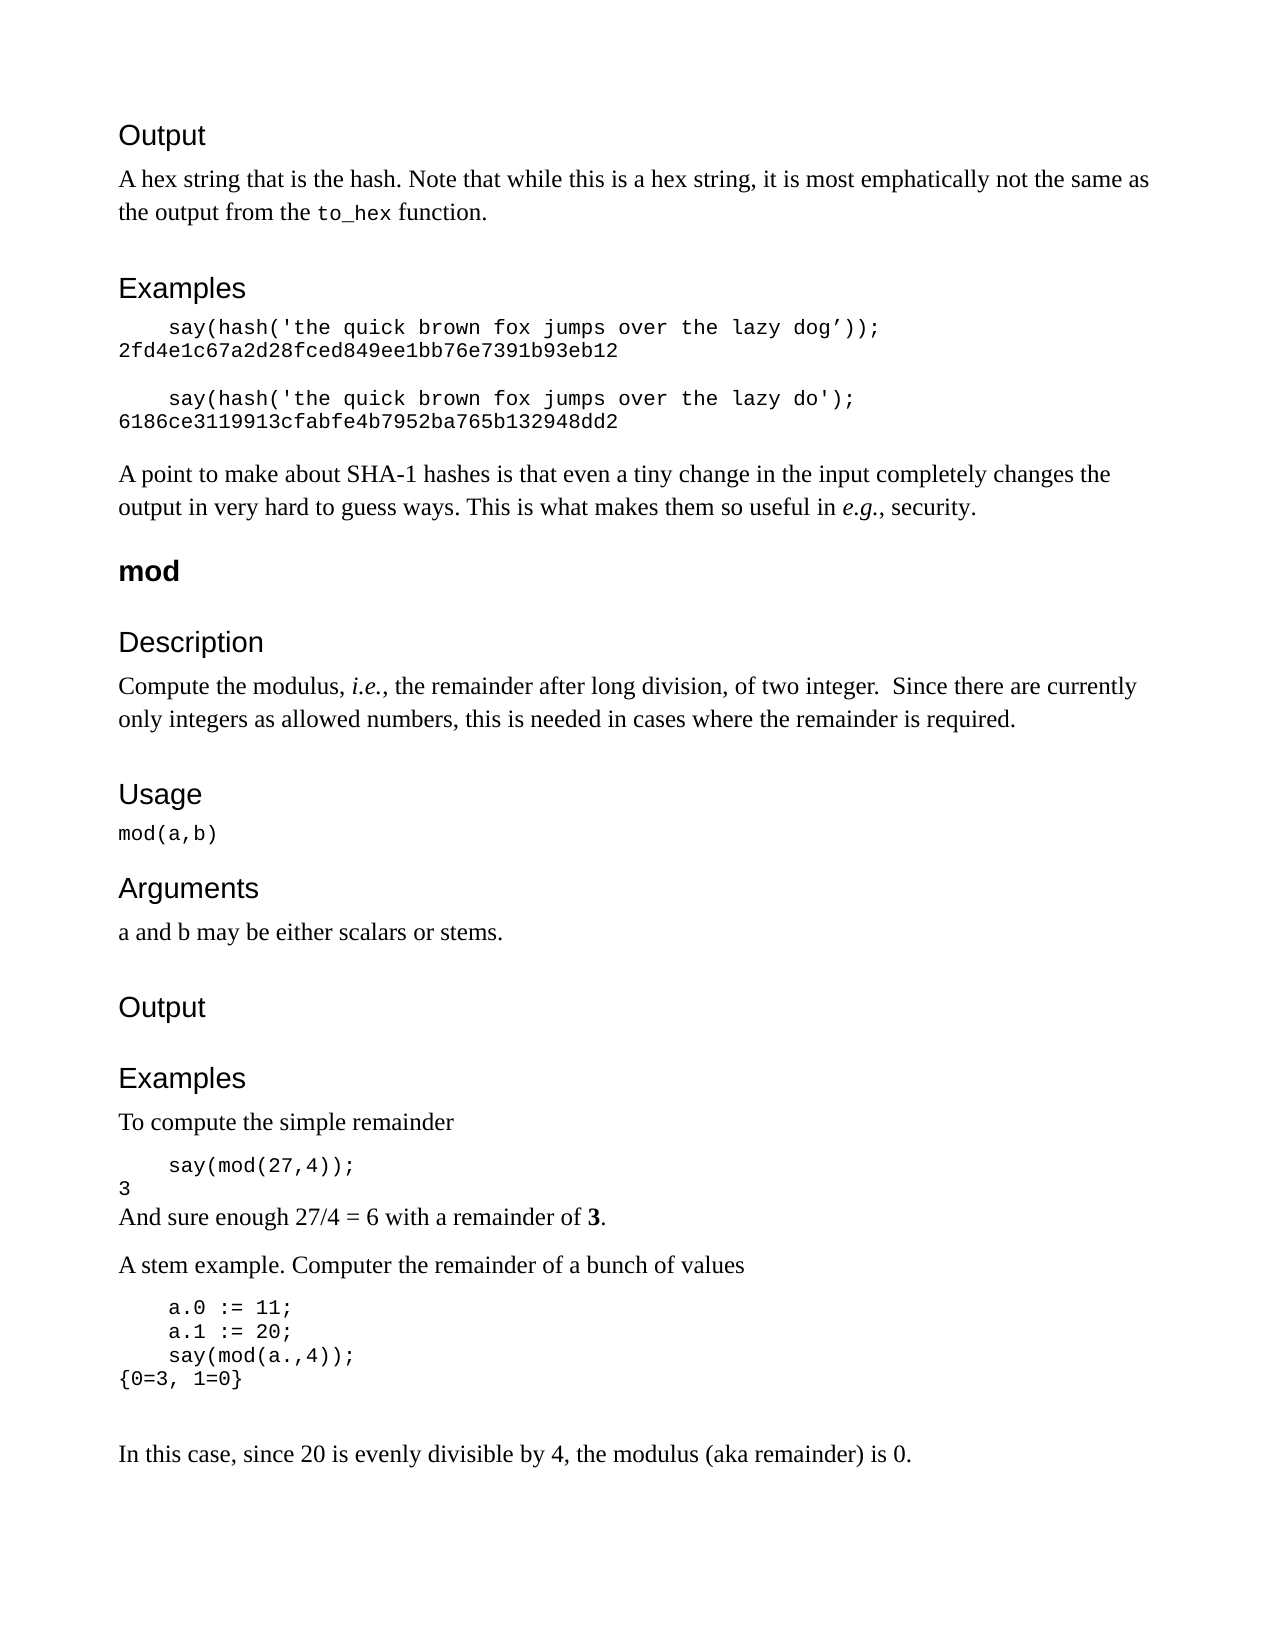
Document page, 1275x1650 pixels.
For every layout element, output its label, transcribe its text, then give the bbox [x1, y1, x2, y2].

text mod(a,b) [118, 823, 1157, 846]
subtitle Description [118, 625, 1157, 659]
text say(mod(27,4)); [118, 1155, 1157, 1178]
text a.1 := 20; [118, 1321, 1157, 1344]
text A stem example. Computer the remainder of a bunch of values [118, 1250, 1157, 1278]
text Compute the modulus, i.e., the remainder after long division, of two integer. Since there are currently only integers as allowed numbers, this is needed in cases where the remainder is required. [118, 671, 1157, 733]
subtitle Output [118, 118, 1157, 152]
text 3 [118, 1178, 1157, 1202]
text say(hash('the quick brown fox jumps over the lazy do'); [118, 388, 1157, 411]
subtitle mod [118, 554, 1157, 588]
text A point to make about SHA-1 hashes is that even a tiny change in the input completely changes the output in very hard to guess ways. This is what makes them so useful in e.g., security. [118, 459, 1157, 520]
text To compute the simple remainder [118, 1107, 1157, 1136]
text 6186ce3119913cfabfe4b7952ba765b132948dd2 [118, 411, 1157, 435]
subtitle Examples [118, 271, 1157, 304]
text A hex string that is the hash. Note that while this is a hex string, it is most emphatically not the same as the output from the to_hex function. [118, 164, 1157, 227]
subtitle Examples [118, 1061, 1157, 1095]
text In this case, since 20 is evenly divisible by 4, the modulus (aka remainder) is 0. [118, 1439, 1157, 1468]
text And sure enough 27/4 = 6 with a remainder of 3. [118, 1202, 1157, 1231]
subtitle Arguments [118, 871, 1157, 905]
text 2fd4e1c67a2d28fced849ee1bb76e7391b93eb12 [118, 340, 1157, 364]
subtitle Output [118, 990, 1157, 1024]
text a.0 := 11; [118, 1297, 1157, 1321]
text say(mod(a.,4)); [118, 1344, 1157, 1368]
text {0=3, 1=0} [118, 1368, 1157, 1392]
text say(hash('the quick brown fox jumps over the lazy dog’)); [118, 317, 1157, 340]
text a and b may be either scalars or stems. [118, 917, 1157, 946]
subtitle Usage [118, 777, 1157, 810]
